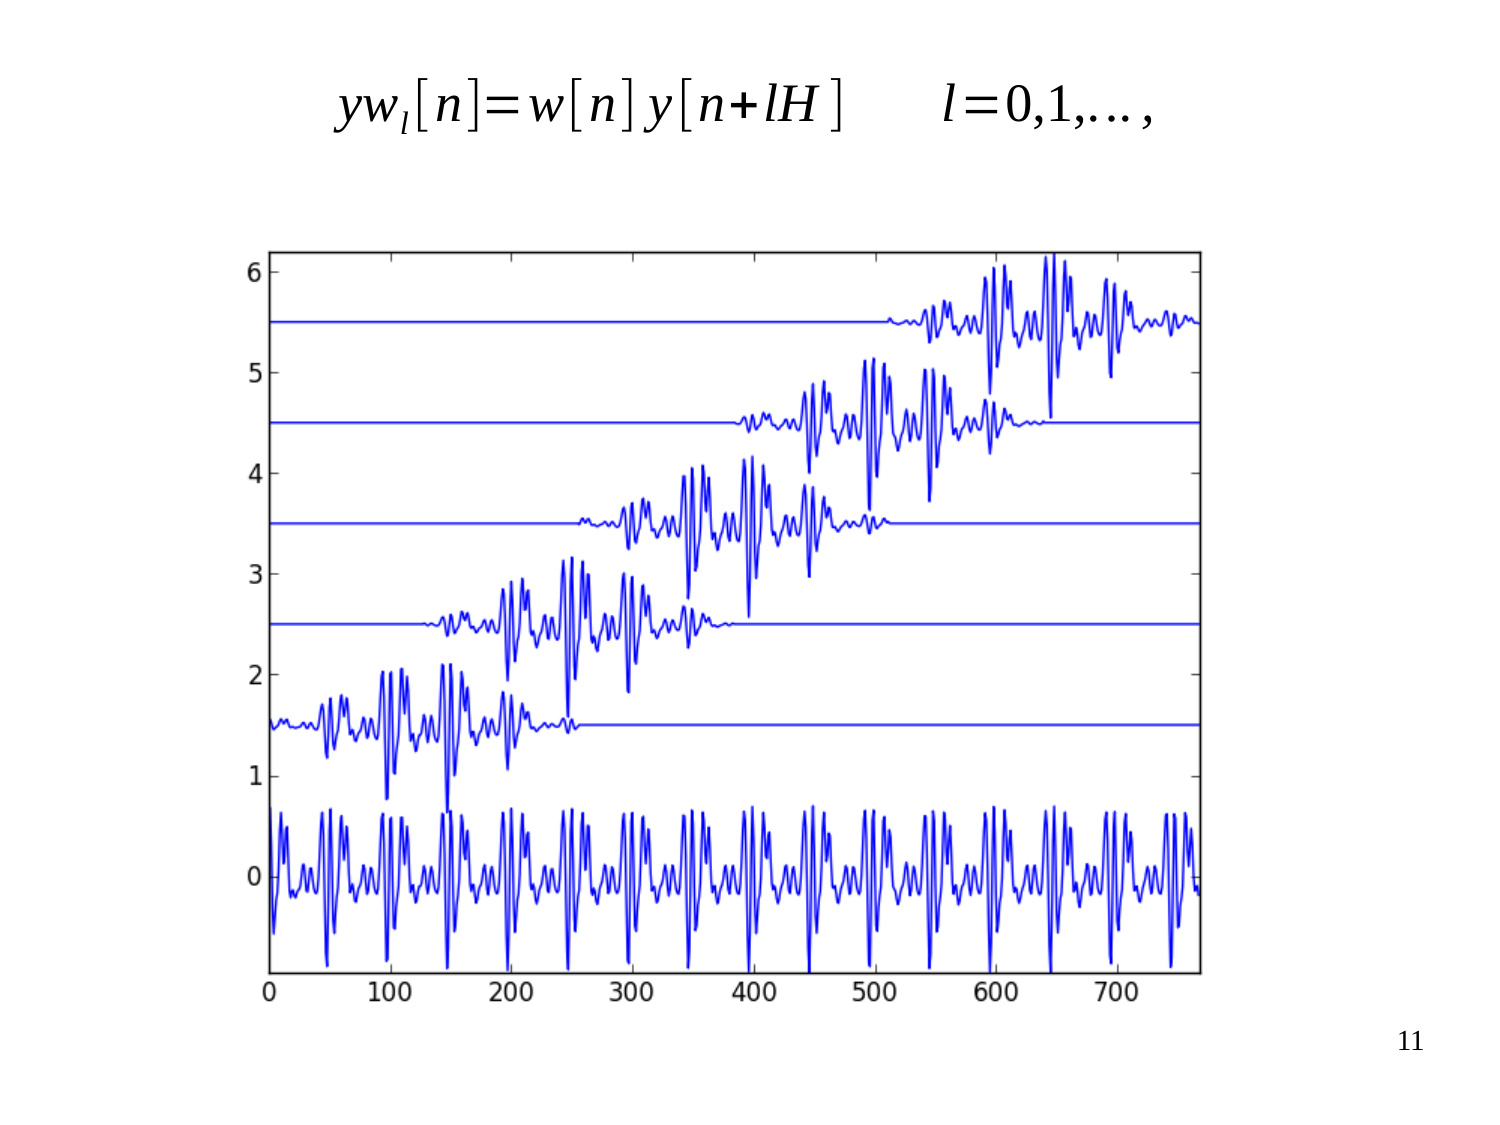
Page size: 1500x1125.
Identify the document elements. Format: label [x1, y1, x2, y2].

chart [324, 73, 1161, 142]
picture [119, 162, 1320, 1063]
